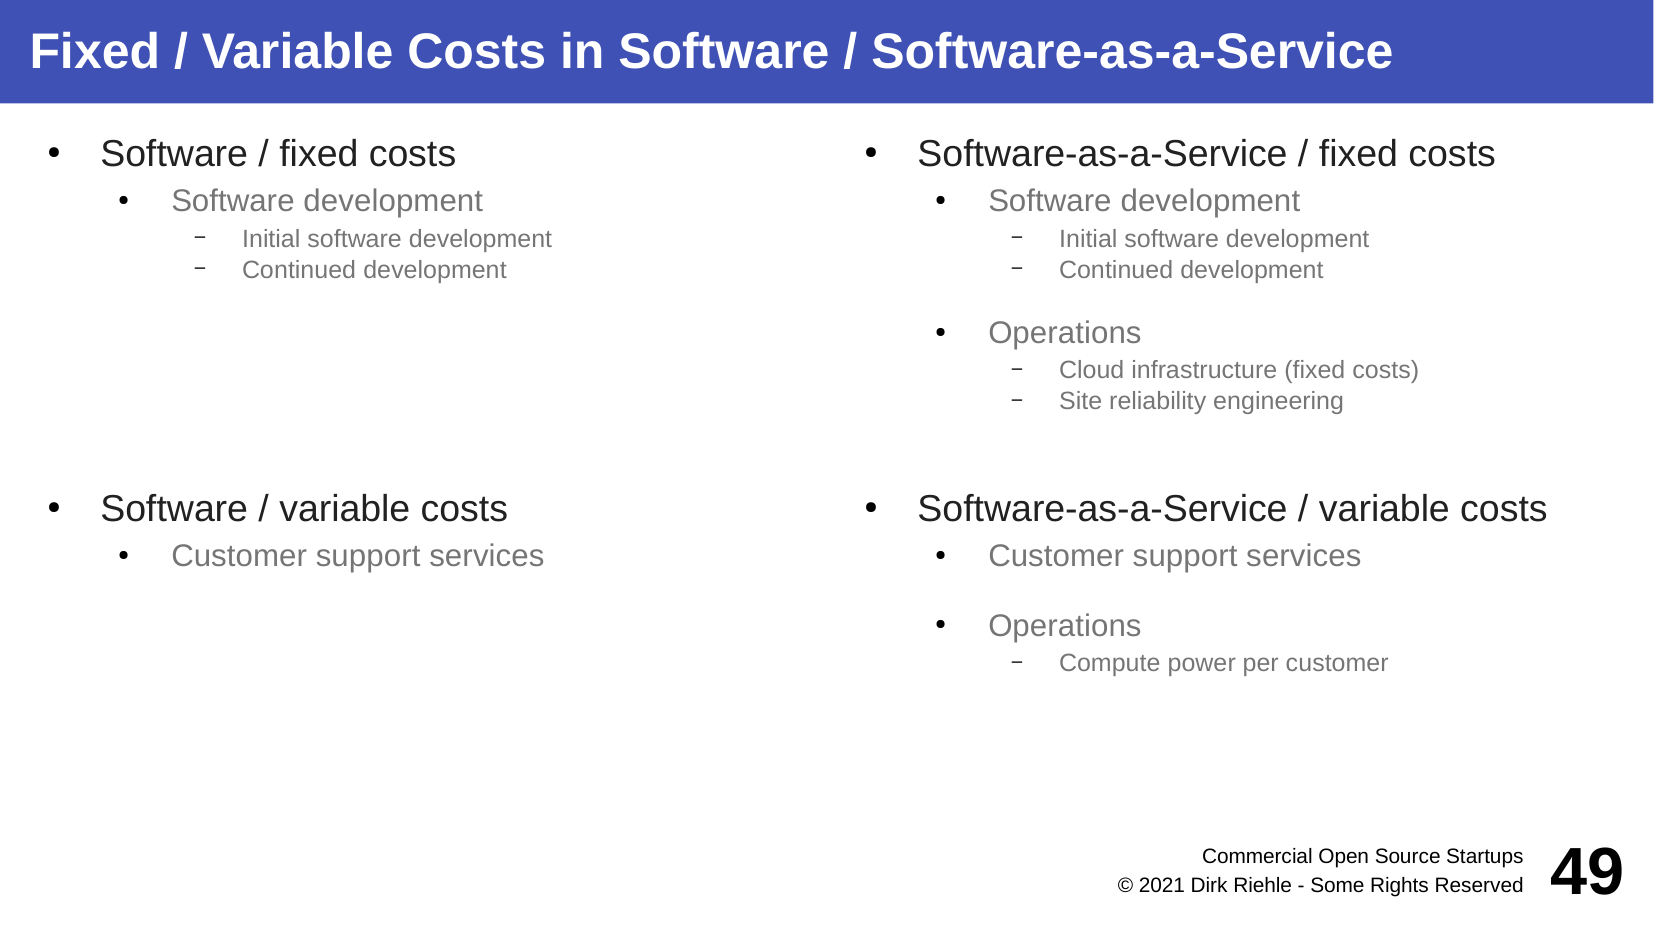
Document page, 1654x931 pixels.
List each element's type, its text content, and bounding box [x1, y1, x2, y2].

list Software-as-a-Service / variable costs Customer support services Operations Compute power per customer [846, 487, 1625, 812]
title Fixed / Variable Costs in Software / Software-as-a-Service [0, 0, 1654, 104]
list Software / variable costs Customer support services [29, 487, 808, 812]
list Software / fixed costs Software development Initial software development Continued development [29, 132, 808, 457]
list Software-as-a-Service / fixed costs Software development Initial software development Continued development Operations Cloud infrastructure (fixed costs) Site reliability engineering [846, 132, 1625, 457]
